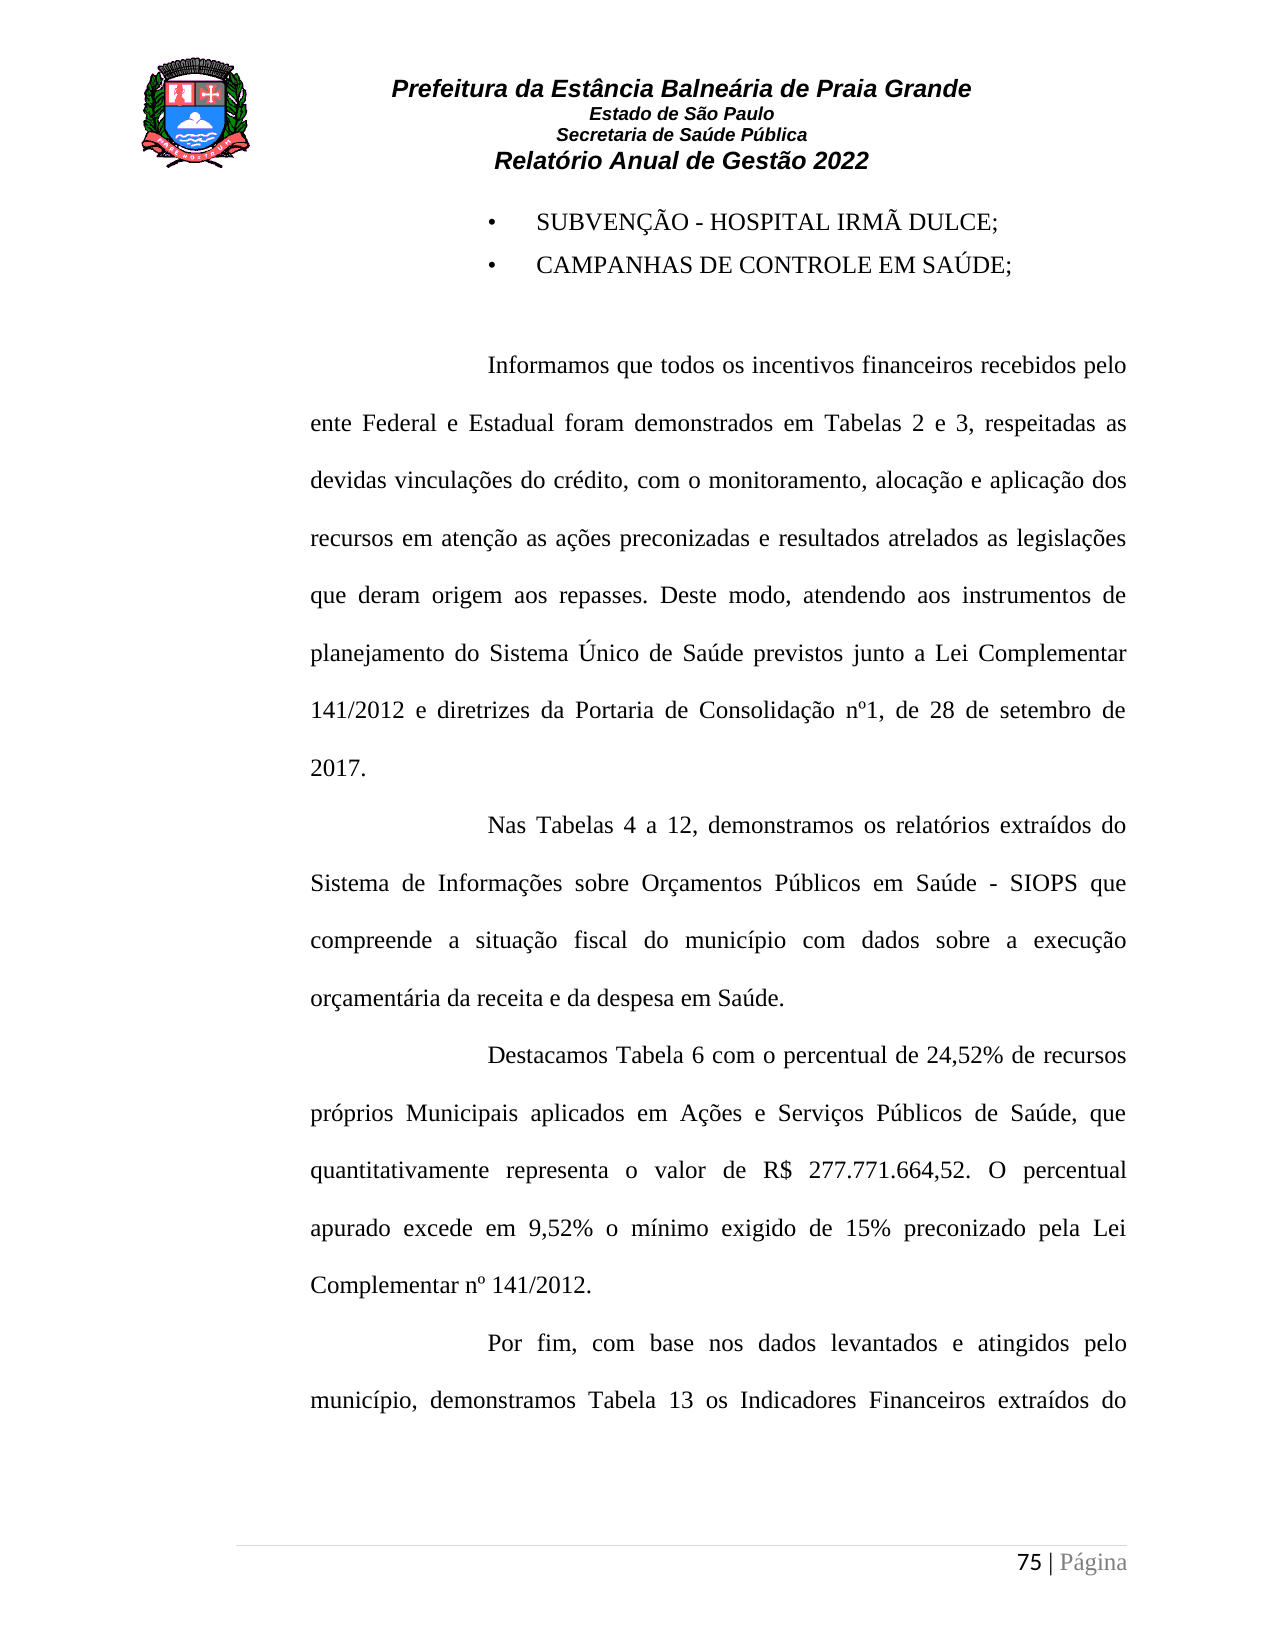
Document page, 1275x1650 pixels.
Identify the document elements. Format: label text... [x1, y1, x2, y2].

text Nas Tabelas 4 a 12, demonstramos os relatórios extraídos do Sistema de Informações sobre Orçamentos Públicos em Saúde - SIOPS que compreende a situação fiscal do município com dados sobre a execução orçamentária da receita e da despesa em Saúde. [310, 811, 1127, 1012]
text • SUBVENÇÃO - HOSPITAL IRMÃ DULCE; [310, 207, 1127, 236]
text • CAMPANHAS DE CONTROLE EM SAÚDE; [310, 250, 1127, 279]
text Informamos que todos os incentivos financeiros recebidos pelo ente Federal e Estadual foram demonstrados em Tabelas 2 e 3, respeitadas as devidas vinculações do crédito, com o monitoramento, alocação e aplicação dos recursos em atenção as ações preconizadas e resultados atrelados as legislações que deram origem aos repasses. Deste modo, atendendo aos instrumentos de planejamento do Sistema Único de Saúde previstos junto a Lei Complementar 141/2012 e diretrizes da Portaria de Consolidação nº1, de 28 de setembro de 2017. [310, 351, 1127, 782]
text Por fim, com base nos dados levantados e atingidos pelo município, demonstramos Tabela 13 os Indicadores Financeiros extraídos do [310, 1328, 1127, 1414]
picture [132, 55, 259, 172]
text Destacamos Tabela 6 com o percentual de 24,52% de recursos próprios Municipais aplicados em Ações e Serviços Públicos de Saúde, que quantitativamente representa o valor de R$ 277.771.664,52. O percentual apurado excede em 9,52% o mínimo exigido de 15% preconizado pela Lei Complementar nº 141/2012. [310, 1041, 1127, 1299]
